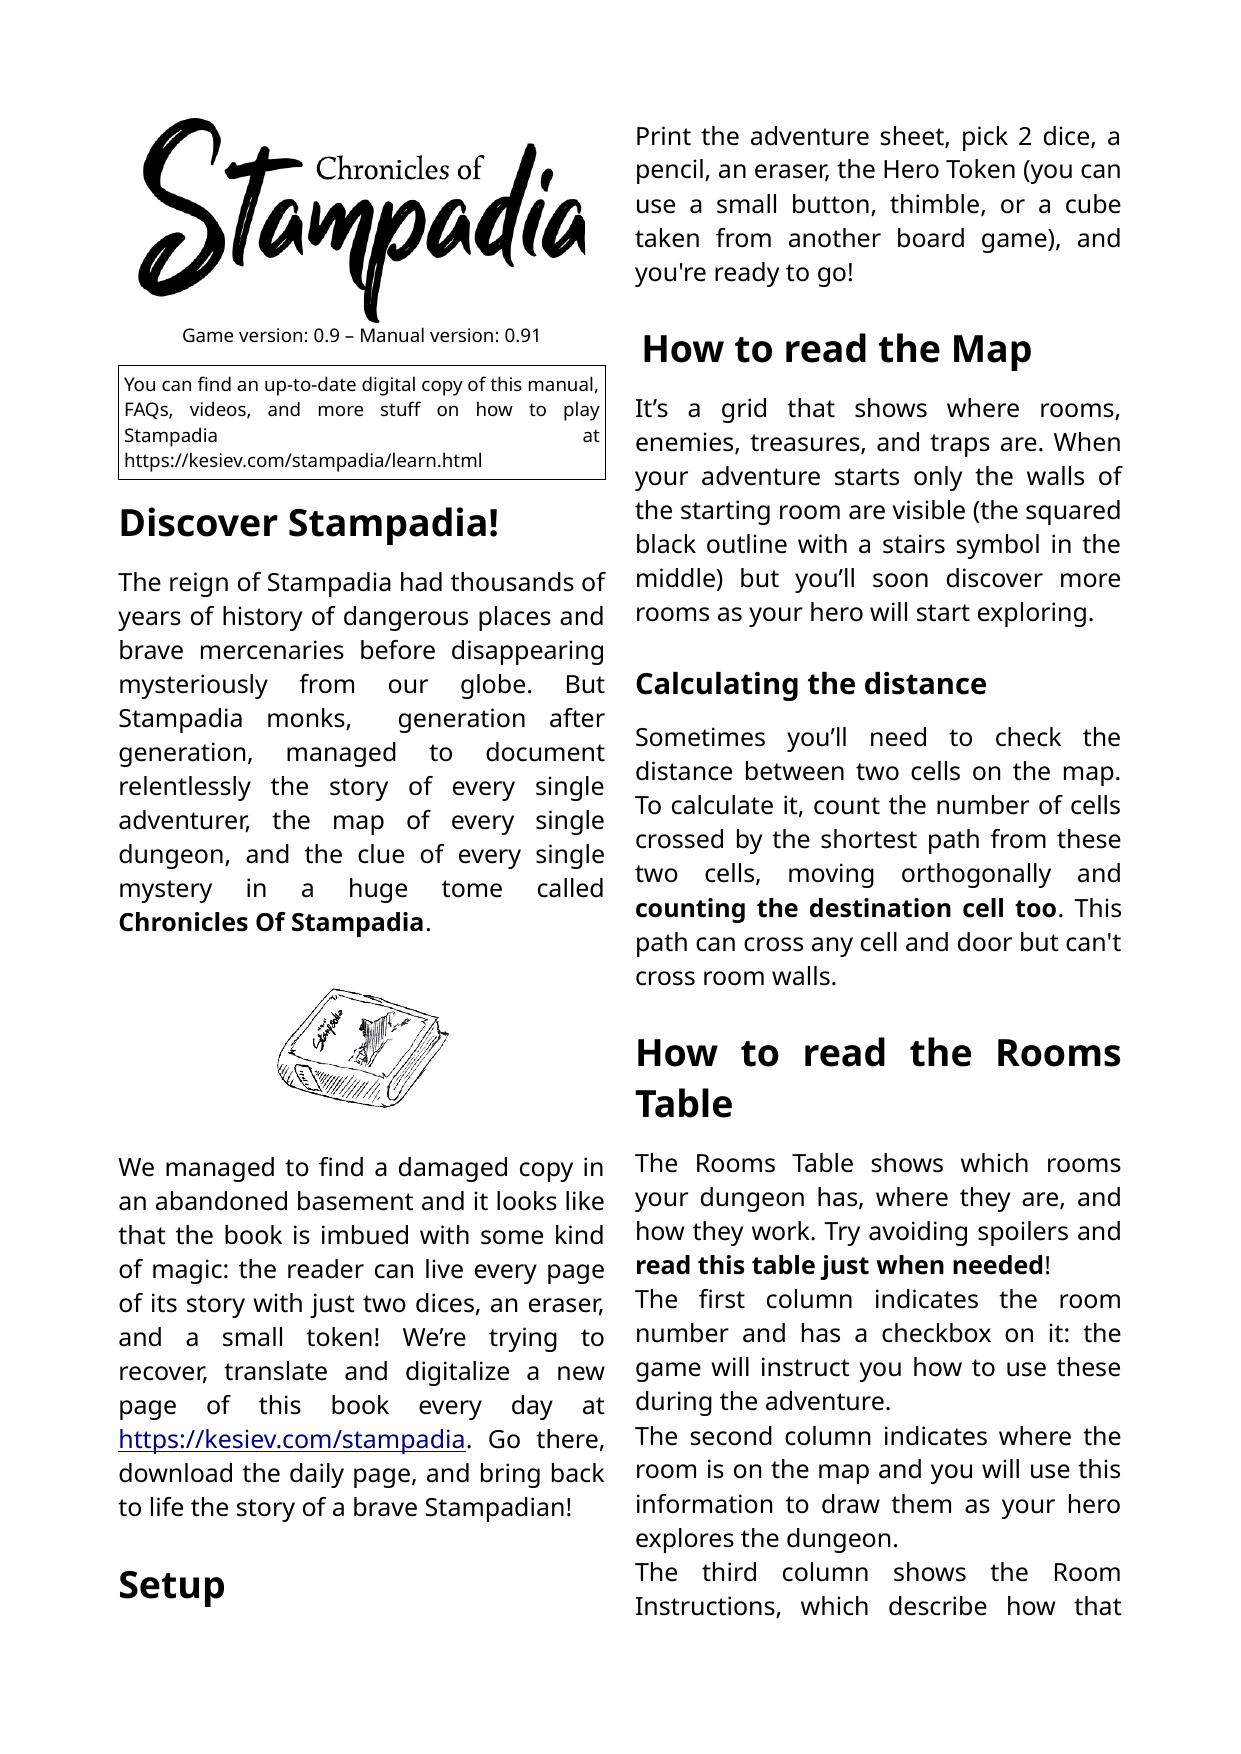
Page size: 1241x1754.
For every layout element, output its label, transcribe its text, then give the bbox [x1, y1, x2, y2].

text Game version: 0.9 – Manual version: 0.91 [118, 323, 605, 348]
text Print the adventure sheet, pick 2 dice, a pencil, an eraser, the Hero Token (you can use a small button, thimble, or a cube taken from another board game), and you're ready to go! [635, 118, 1122, 288]
text The first column indicates the room number and has a checkbox on it: the game will instruct you how to use these during the adventure. [635, 1282, 1122, 1418]
text Discover Stampadia! [118, 496, 605, 547]
text Calculating the distance [635, 663, 1122, 703]
text The Rooms Table shows which rooms your dungeon has, where they are, and how they work. Try avoiding spoilers and read this table just when needed! [635, 1146, 1122, 1282]
text The reign of Stampadia had thousands of years of history of dangerous places and brave mercenaries before disappearing mysteriously from our globe. But Stampadia monks, generation after generation, managed to document relentlessly the story of every single adventurer, the map of every single dungeon, and the clue of every single mystery in a huge tome called Chronicles Of Stampadia. [118, 564, 605, 939]
picture [138, 118, 586, 323]
text How to read the Map [635, 322, 1122, 373]
text It’s a grid that shows where rooms, enemies, treasures, and traps are. When your adventure starts only the walls of the starting room are visible (the squared black outline with a stairs symbol in the middle) but you’ll soon discover more rooms as your hero will start exploring. [635, 391, 1122, 629]
text The second column indicates where the room is on the map and you will use this information to draw them as your hero explores the dungeon. [635, 1418, 1122, 1554]
table_header You can find an up-to-date digital copy of this manual, FAQs, videos, and more stuff on how to play Stampadia at https://kesiev.com/stampadia/learn.html [119, 366, 605, 479]
text We managed to find a damaged copy in an abandoned basement and it looks like that the book is imbued with some kind of magic: the reader can live every page of its story with just two dices, an eraser, and a small token! We’re trying to recover, translate and digitalize a new page of this book every day at https://kesiev.com/stampadia. Go there, download the daily page, and bring back to life the story of a brave Stampadian! [118, 1149, 605, 1524]
picture [261, 973, 462, 1116]
text Setup [118, 1558, 605, 1609]
text How to read the Rooms Table [635, 1026, 1122, 1128]
text Sometimes you’ll need to check the distance between two cells on the map. To calculate it, count the number of cells crossed by the shortest path from these two cells, moving orthogonally and counting the destination cell too. This path can cross any cell and door but can't cross room walls. [635, 720, 1122, 992]
text The third column shows the Room Instructions, which describe how that [635, 1554, 1122, 1622]
